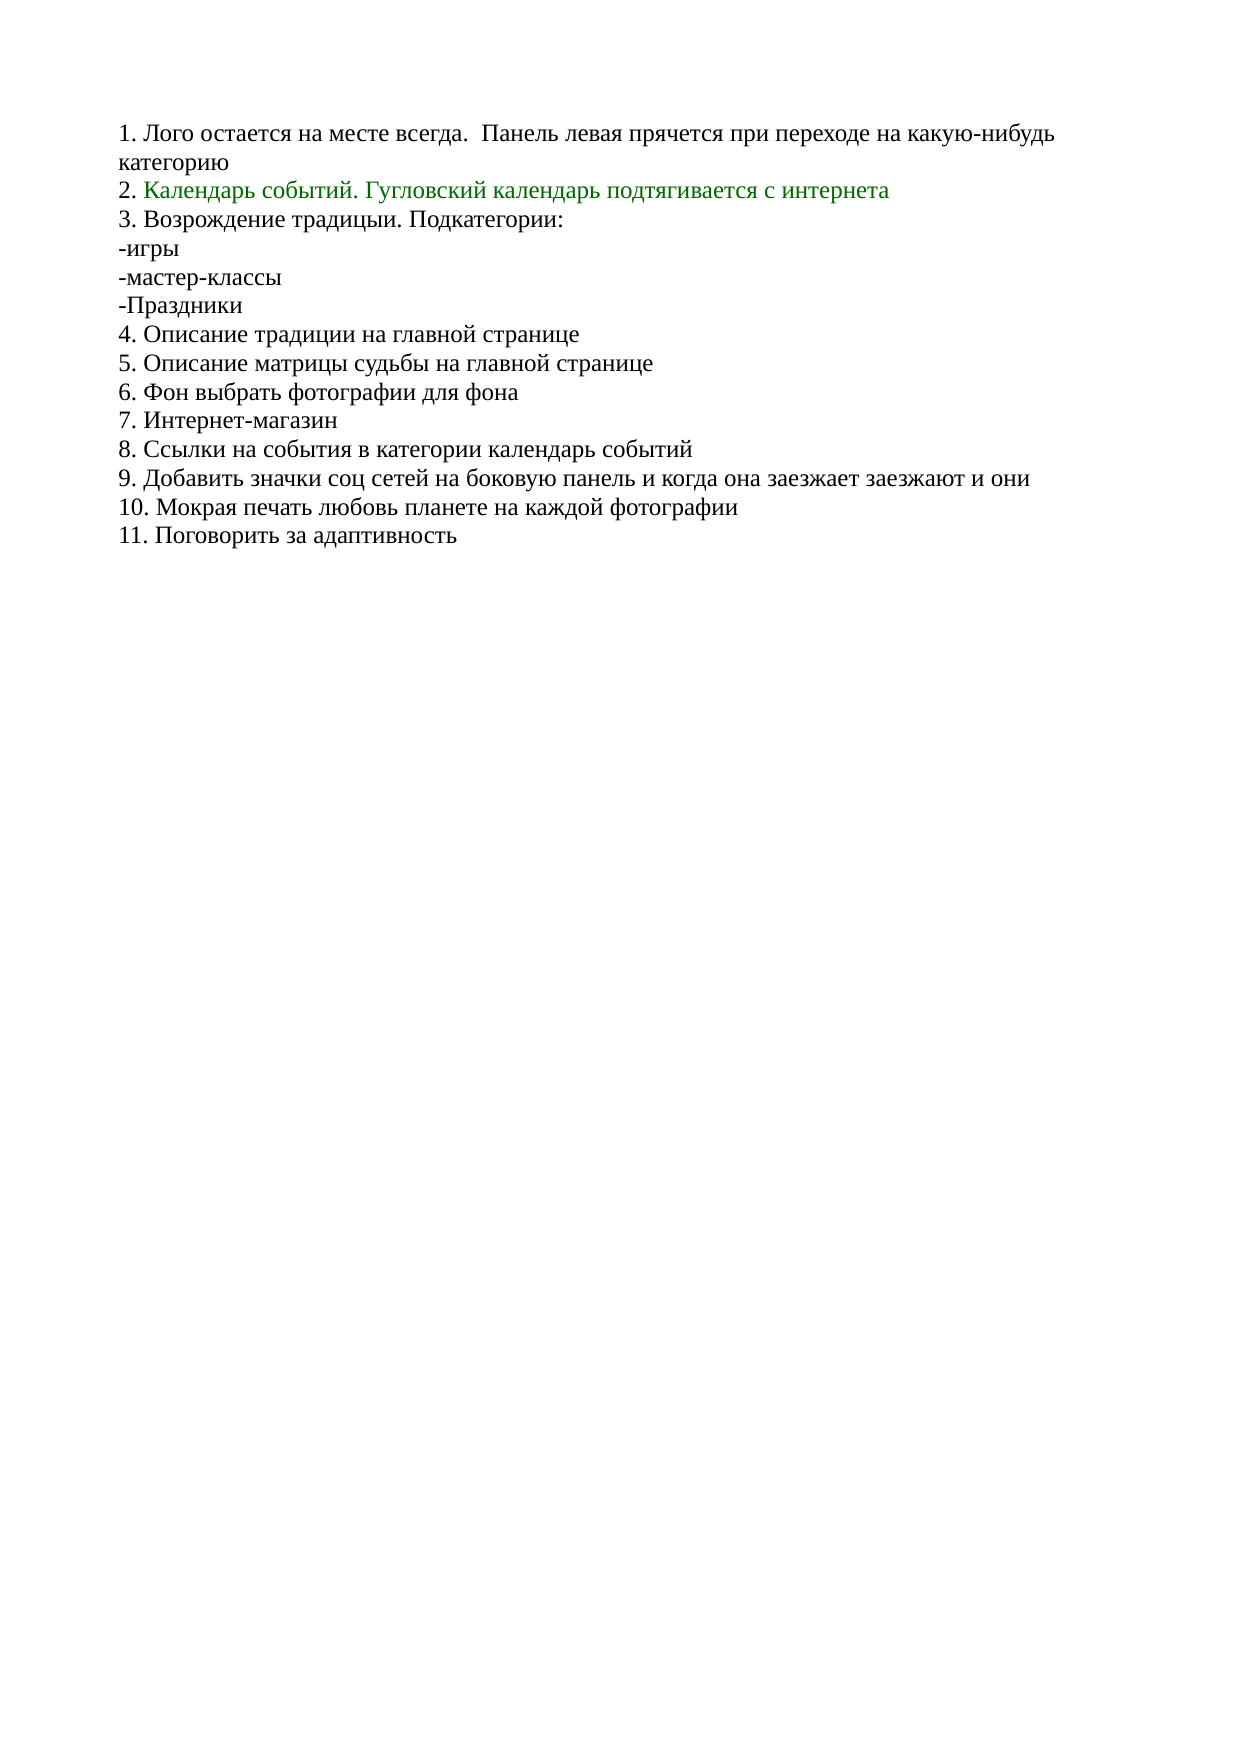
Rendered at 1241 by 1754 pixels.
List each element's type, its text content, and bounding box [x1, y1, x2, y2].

text 2. Календарь событий. Гугловский календарь подтягивается с интернета [118, 176, 1122, 204]
text 6. Фон выбрать фотографии для фона [118, 377, 1122, 406]
text 10. Мокрая печать любовь планете на каждой фотографии [118, 492, 1122, 521]
text 11. Поговорить за адаптивность [118, 521, 1122, 549]
text -игры [118, 233, 1122, 262]
text 4. Описание традиции на главной странице [118, 319, 1122, 348]
text 1. Лого остается на месте всегда. Панель левая прячется при переходе на какую-нибудь категорию [118, 118, 1122, 176]
text 9. Добавить значки соц сетей на боковую панель и когда она заезжает заезжают и они [118, 463, 1122, 492]
text -мастер-классы [118, 262, 1122, 291]
text 3. Возрождение традицыи. Подкатегории: [118, 204, 1122, 233]
text -Праздники [118, 291, 1122, 319]
text 5. Описание матрицы судьбы на главной странице [118, 348, 1122, 377]
text 7. Интернет-магазин [118, 406, 1122, 434]
text 8. Ссылки на события в категории календарь событий [118, 434, 1122, 463]
